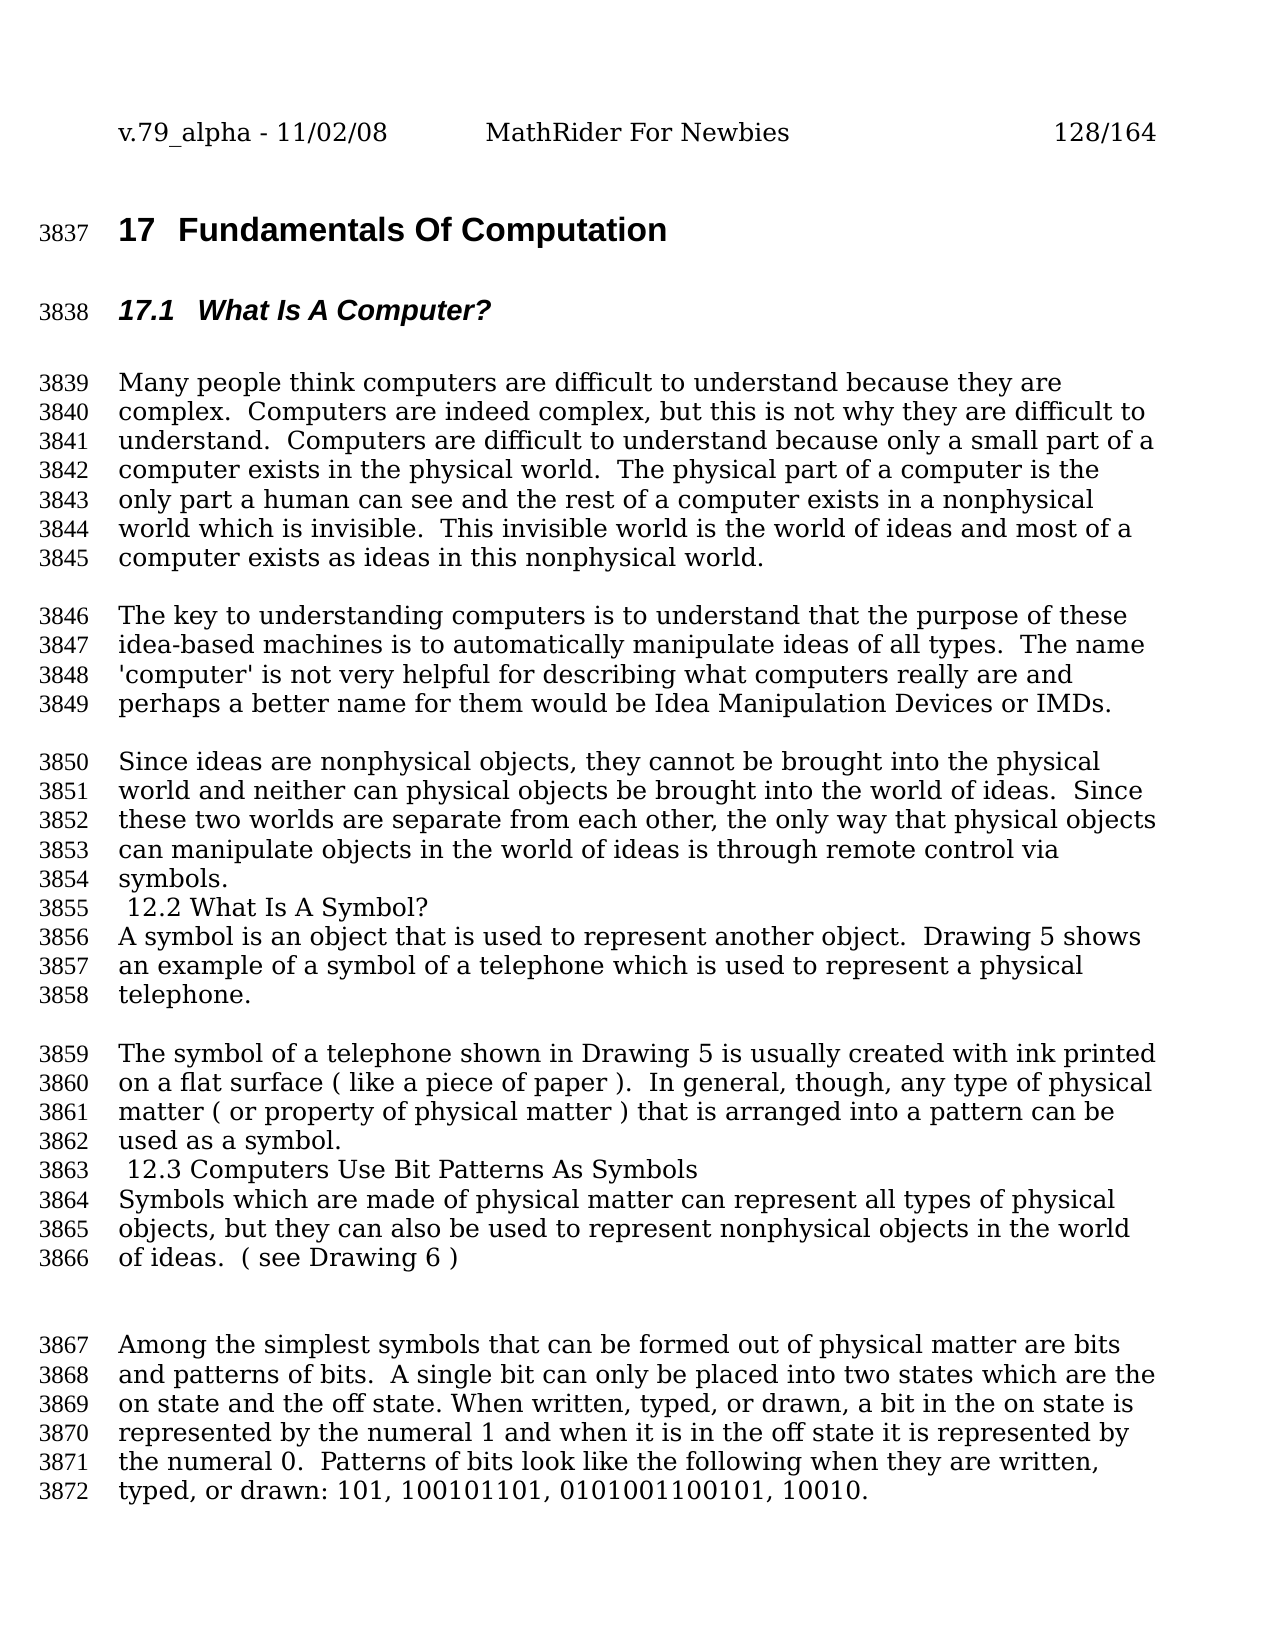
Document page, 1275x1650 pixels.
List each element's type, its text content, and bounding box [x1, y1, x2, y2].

text Symbols which are made of physical matter can represent all types of physical objects, but they can also be used to represent nonphysical objects in the world of ideas. ( see Drawing 6 ) [118, 1185, 1157, 1272]
subtitle What Is A Computer? [118, 293, 1157, 327]
text A symbol is an object that is used to represent another object. Drawing 5 shows an example of a symbol of a telephone which is used to represent a physical telephone. [118, 922, 1157, 1010]
text The symbol of a telephone shown in Drawing 5 is usually created with ink printed on a flat surface ( like a piece of paper ). In general, though, any type of physical matter ( or property of physical matter ) that is arranged into a pattern can be used as a symbol. [118, 1039, 1157, 1156]
text The key to understanding computers is to understand that the purpose of these idea-based machines is to automatically manipulate ideas of all types. The name 'computer' is not very helpful for describing what computers really are and perhaps a better name for them would be Idea Manipulation Devices or IMDs. [118, 601, 1157, 718]
text 12.2 What Is A Symbol? [118, 893, 1157, 922]
text Many people think computers are difficult to understand because they are complex. Computers are indeed complex, but this is not why they are difficult to understand. Computers are difficult to understand because only a small part of a computer exists in the physical world. The physical part of a computer is the only part a human can see and the rest of a computer exists in a nonphysical world which is invisible. This invisible world is the world of ideas and most of a computer exists as ideas in this nonphysical world. [118, 368, 1157, 572]
subtitle Fundamentals Of Computation [118, 210, 1157, 248]
text Since ideas are nonphysical objects, they cannot be brought into the physical world and neither can physical objects be brought into the world of ideas. Since these two worlds are separate from each other, the only way that physical objects can manipulate objects in the world of ideas is through remote control via symbols. [118, 747, 1157, 893]
text Among the simplest symbols that can be formed out of physical matter are bits and patterns of bits. A single bit can only be placed into two states which are the on state and the off state. When written, typed, or drawn, a bit in the on state is represented by the numeral 1 and when it is in the off state it is represented by the numeral 0. Patterns of bits look like the following when they are written, typed, or drawn: 101, 100101101, 0101001100101, 10010. [118, 1331, 1157, 1506]
text 12.3 Computers Use Bit Patterns As Symbols [118, 1156, 1157, 1185]
